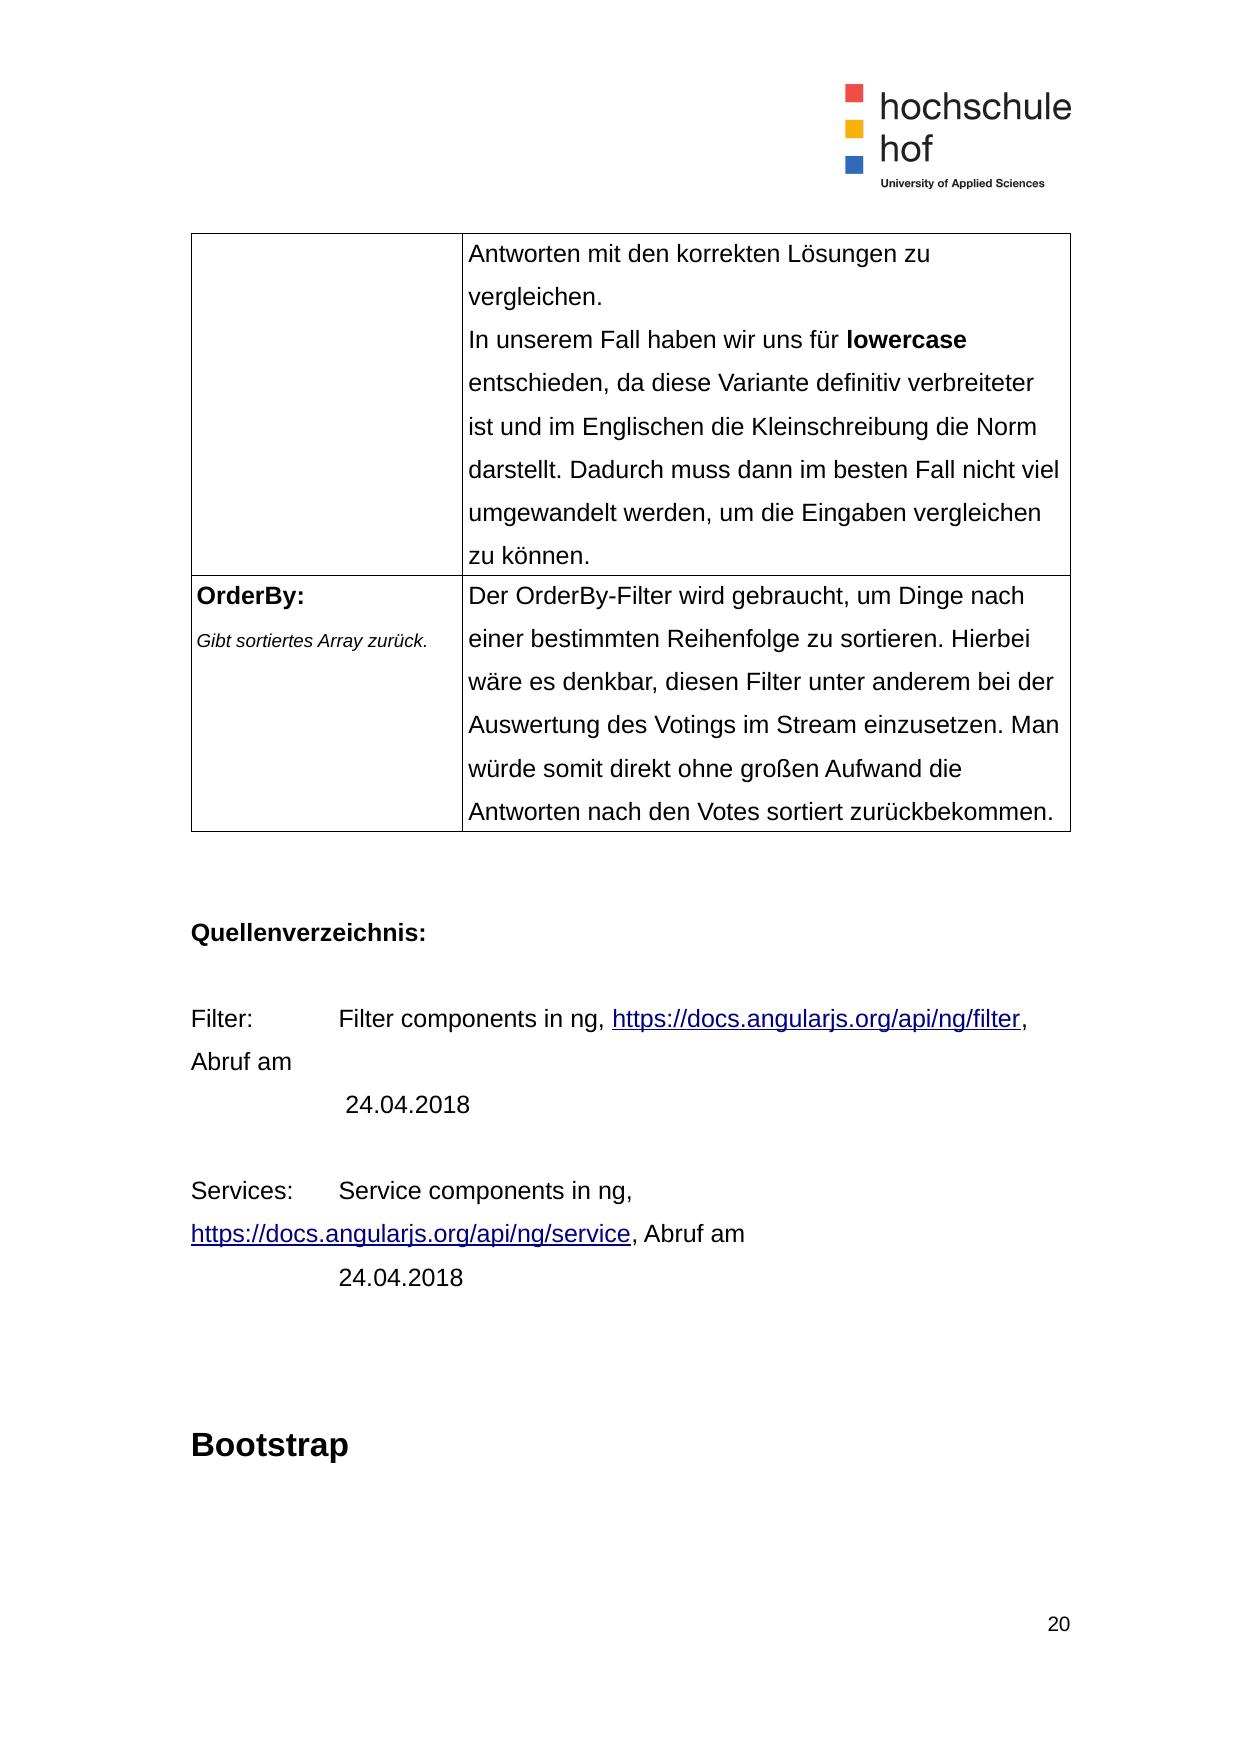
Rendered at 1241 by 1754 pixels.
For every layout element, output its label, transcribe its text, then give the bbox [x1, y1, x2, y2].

table_cell Der OrderBy-Filter wird gebraucht, um Dinge nach einer bestimmten Reihenfolge zu sortieren. Hierbei wäre es denkbar, diesen Filter unter anderem bei der Auswertung des Votings im Stream einzusetzen. Man würde somit direkt ohne großen Aufwand die Antworten nach den Votes sortiert zurückbekommen. [463, 576, 1070, 831]
table_cell [192, 234, 462, 575]
table_cell Antworten mit den korrekten Lösungen zu vergleichen. In unserem Fall haben wir uns für lowercase entschieden, da diese Variante definitiv verbreiteter ist und im Englischen die Kleinschreibung die Norm darstellt. Dadurch muss dann im besten Fall nicht viel umgewandelt werden, um die Eingaben vergleichen zu können. [463, 234, 1070, 575]
picture [845, 84, 1071, 189]
text 24.04.2018 [191, 1090, 1070, 1119]
text Filter: Filter components in ng, https://docs.angularjs.org/api/ng/filter, Abruf am [191, 1004, 1070, 1076]
subtitle Bootstrap [191, 1425, 1070, 1463]
text 24.04.2018 [191, 1263, 1070, 1291]
text Quellenverzeichnis: [191, 918, 1070, 946]
table_cell OrderBy: Gibt sortiertes Array zurück. [192, 576, 462, 831]
text Services: Service components in ng, https://docs.angularjs.org/api/ng/service, Abruf am [191, 1176, 1070, 1248]
